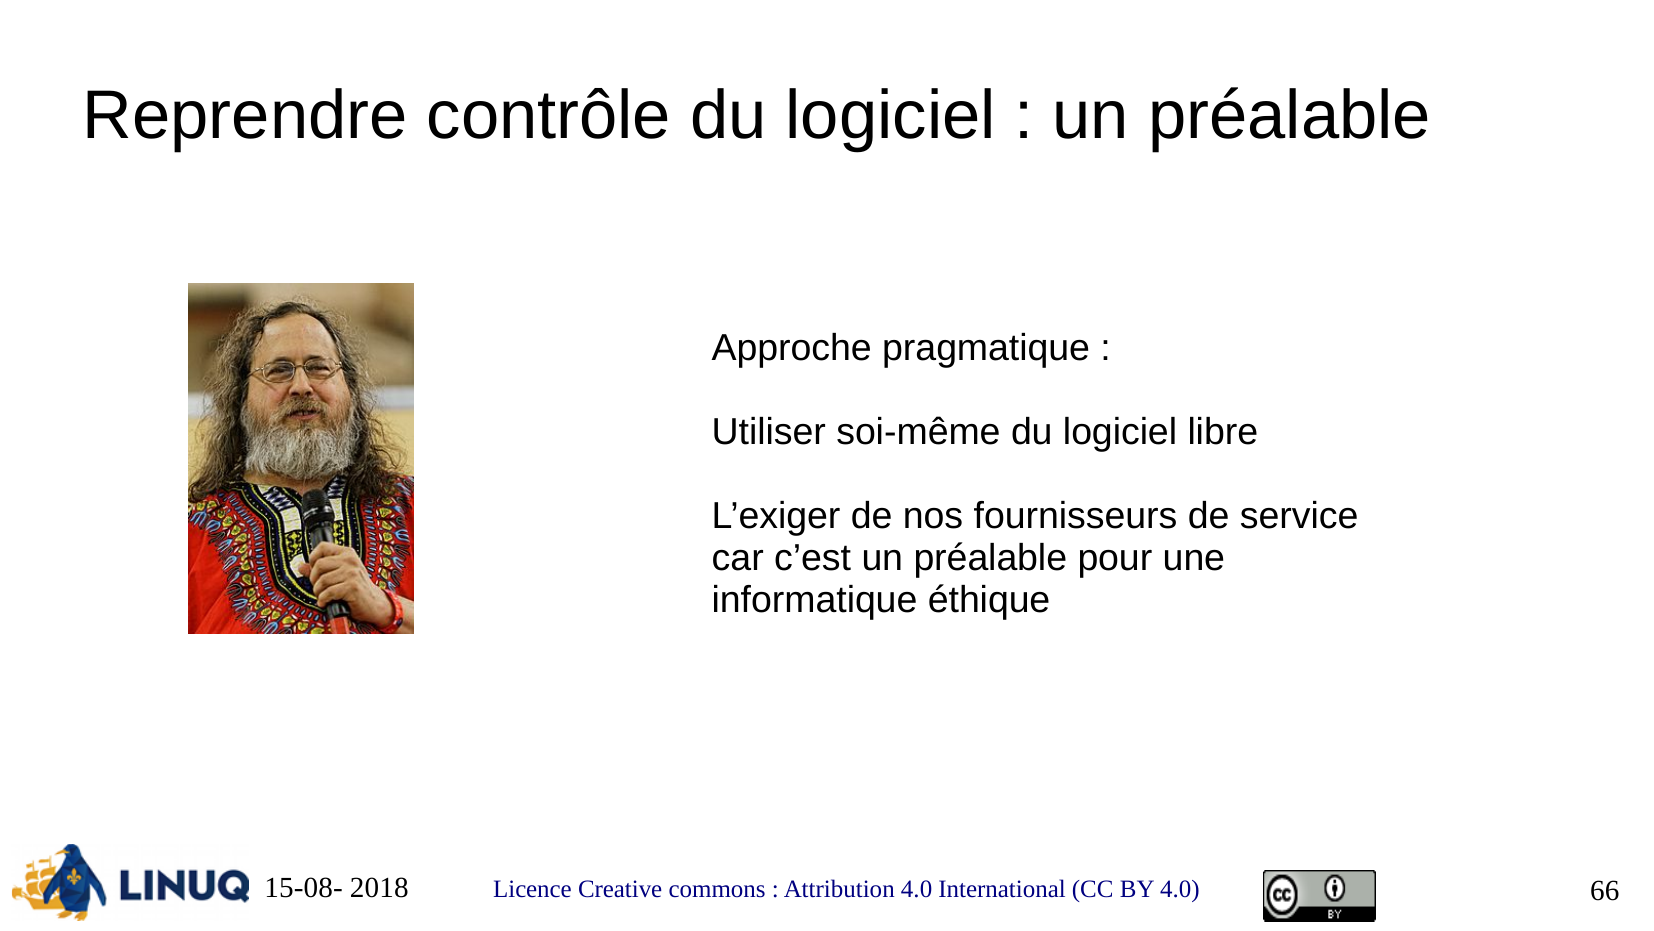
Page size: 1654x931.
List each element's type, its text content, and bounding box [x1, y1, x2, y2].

title Reprendre contrôle du logiciel : un préalable [82, 37, 1571, 193]
text_box Approche pragmatique : Utiliser soi-même du logiciel libre L’exiger de nos fournisseurs de service car c’est un préalable pour une informatique éthique [696, 318, 1394, 628]
picture [11, 844, 249, 921]
picture [1263, 870, 1376, 922]
picture [188, 283, 414, 634]
